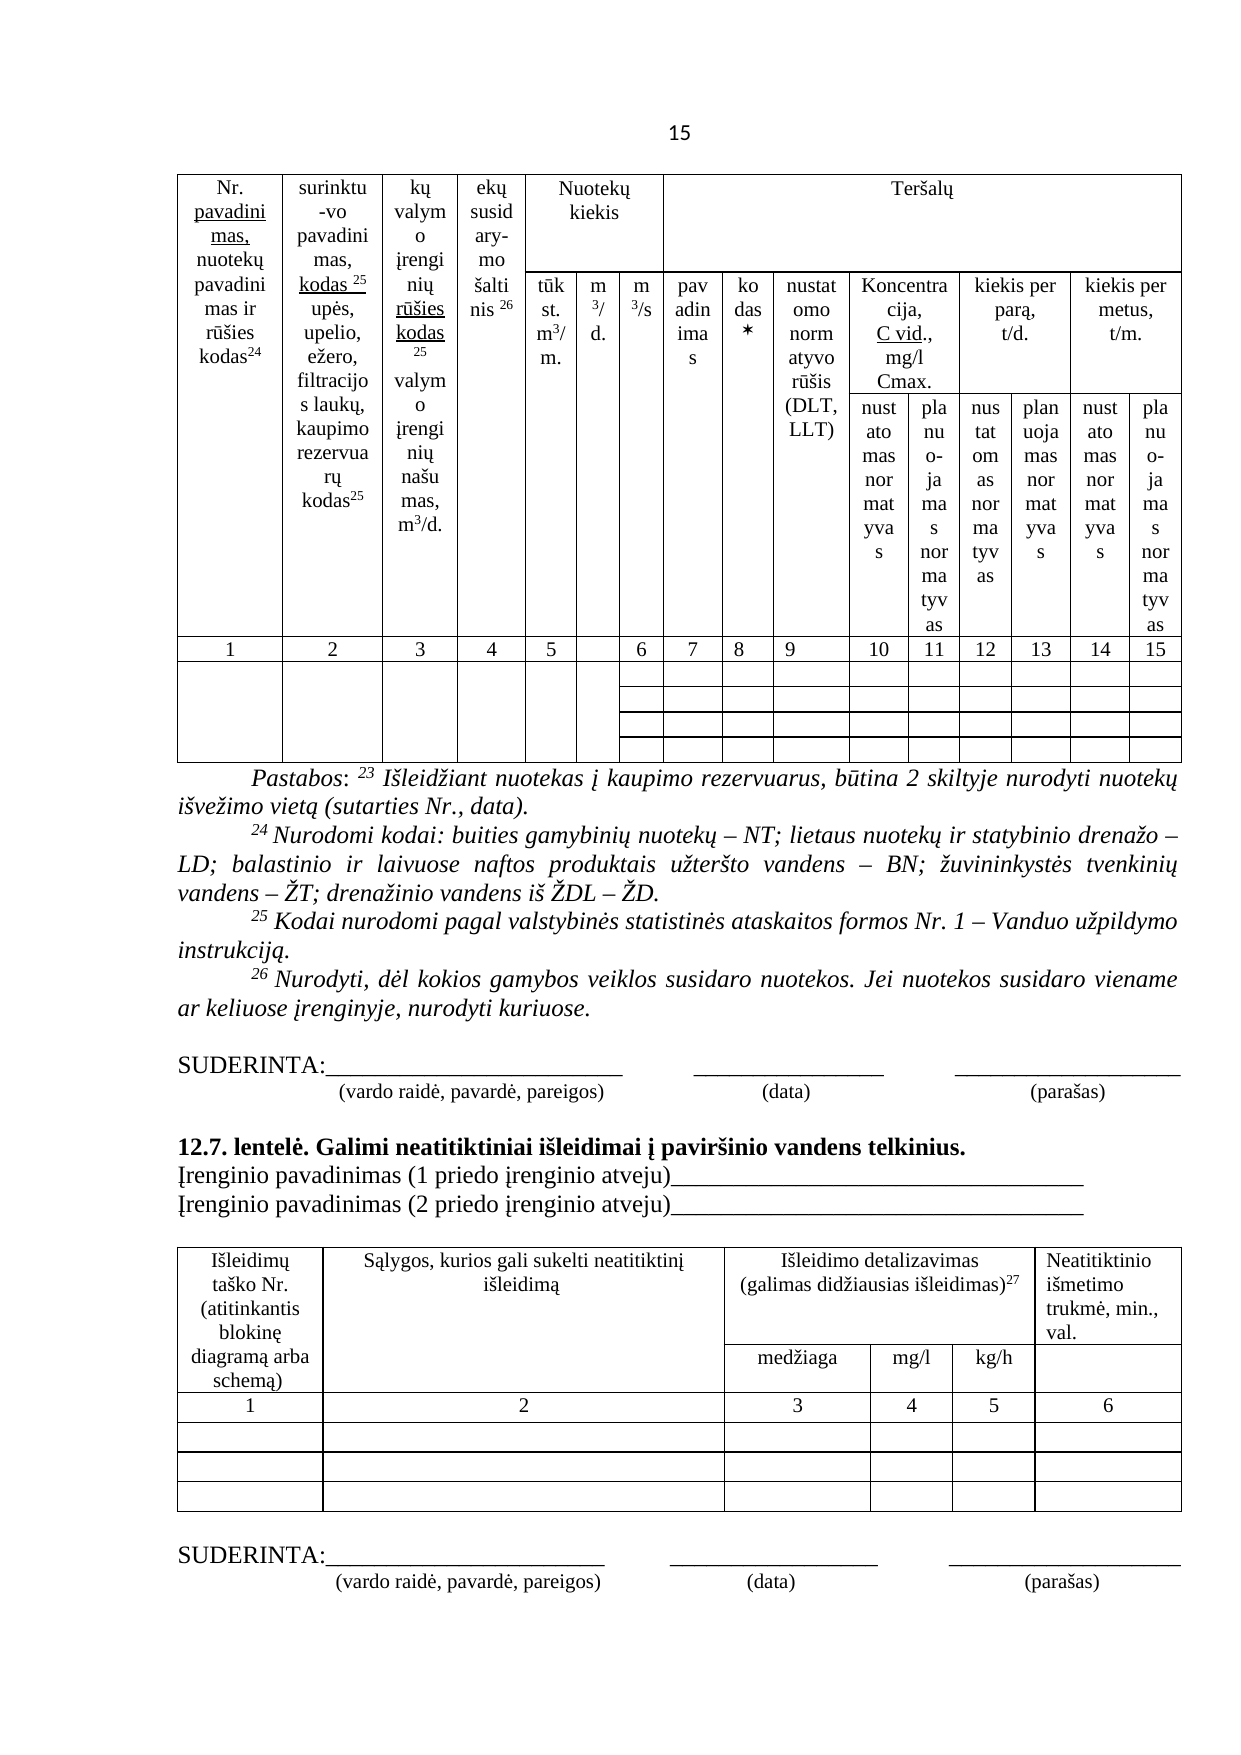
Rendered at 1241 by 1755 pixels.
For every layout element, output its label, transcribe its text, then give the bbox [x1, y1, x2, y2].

table_cell [723, 738, 773, 762]
table_cell [577, 662, 619, 762]
table_cell tūkst. m3/m. [526, 273, 576, 636]
table_cell [953, 1423, 1034, 1451]
table_cell [871, 1453, 952, 1481]
table_cell nustatomas normatyvas [850, 394, 908, 636]
table_cell 15 [1130, 637, 1181, 661]
table_cell [1130, 687, 1181, 711]
table_cell [1130, 713, 1181, 736]
text Pastabos: 23 Išleidžiant nuotekas į kaupimo rezervuarus, būtina 2 skiltyje nurodyti nuotekų išvežimo vietą (sutarties Nr., data). [177, 763, 1181, 820]
table_cell [723, 687, 773, 711]
table_cell [909, 713, 959, 736]
text 12.7. lentelė. Galimi neatitiktiniai išleidimai į paviršinio vandens telkinius. [177, 1132, 1181, 1160]
table_cell [178, 1453, 322, 1481]
table_cell [725, 1453, 870, 1481]
table_cell [1036, 1453, 1181, 1481]
text (vardo raidė, pavardė, pareigos) (data) (parašas) [177, 1569, 1181, 1593]
table_cell [664, 713, 722, 736]
table_cell [850, 662, 908, 686]
table_cell mg/l [871, 1345, 952, 1392]
table_cell [909, 662, 959, 686]
table_cell [577, 637, 619, 661]
table_cell [850, 713, 908, 736]
table_cell [774, 738, 849, 762]
table_header Išleidimų taško Nr. (atitinkantis blokinę diagramą arba schemą) [178, 1248, 322, 1392]
table_cell [725, 1423, 870, 1451]
text 26 Nurodyti, dėl kokios gamybos veiklos susidaro nuotekos. Jei nuotekos susidaro viename ar keliuose įrenginyje, nurodyti kuriuose. [177, 964, 1181, 1021]
table_cell [871, 1482, 952, 1511]
table_cell Nuotekų kiekis [526, 175, 663, 271]
table_header Sąlygos, kurios gali sukelti neatitiktinį išleidimą [324, 1248, 724, 1392]
table_cell 12 [960, 637, 1011, 661]
table_cell 4 [871, 1393, 952, 1422]
table_cell 5 [526, 637, 576, 661]
table_cell kodas [723, 273, 773, 636]
table_cell [960, 713, 1011, 736]
table_cell [178, 1482, 322, 1511]
table_cell [1071, 738, 1129, 762]
table_cell kiekis per parą, t/d. [960, 273, 1070, 393]
table_cell [725, 1482, 870, 1511]
table_cell [850, 738, 908, 762]
table_cell [664, 738, 722, 762]
table_cell [620, 687, 663, 711]
table_cell [1036, 1482, 1181, 1511]
table_cell [1036, 1423, 1181, 1451]
table_cell 3 [383, 637, 457, 661]
table_cell [774, 687, 849, 711]
table_cell nustatomas normatyvas [960, 394, 1011, 636]
table_header Neatitiktinio išmetimo trukmė, min., val. [1036, 1248, 1181, 1344]
table_header Išleidimo detalizavimas (galimas didžiausias išleidimas)27 [725, 1248, 1034, 1344]
table_cell šaltinis 26 [458, 271, 525, 636]
table_cell [774, 662, 849, 686]
table_cell planuo-jamas normatyvas [909, 394, 959, 636]
table_cell [960, 738, 1011, 762]
table_cell [324, 1423, 724, 1451]
text Įrenginio pavadinimas (1 priedo įrenginio atveju) [177, 1160, 1181, 1189]
table_cell [850, 687, 908, 711]
table_cell [620, 662, 663, 686]
table_cell medžiaga [725, 1345, 870, 1392]
table_cell [960, 662, 1011, 686]
table_cell 5 [953, 1393, 1034, 1422]
table_header surinktu -vo pavadinimas, kodas 25 upės, upelio, ežero, filtracijos laukų, kaupimo rezervuarų kodas25 [283, 175, 382, 636]
table_cell [1071, 713, 1129, 736]
table_cell nustatomas normatyvas [1071, 394, 1129, 636]
table_cell planuojamas normatyvas [1012, 394, 1070, 636]
table_cell m3/s [620, 273, 663, 636]
table_header ekų susidary-mo [458, 175, 525, 271]
table_cell [178, 662, 282, 762]
text (vardo raidė, pavardė, pareigos) (data) (parašas) [177, 1079, 1181, 1103]
table_cell Teršalų [664, 175, 1181, 271]
table_cell [324, 1453, 724, 1481]
table_cell 9 [774, 637, 849, 661]
table_cell 2 [324, 1393, 724, 1422]
table_cell 11 [909, 637, 959, 661]
table_cell 7 [664, 637, 722, 661]
table_cell [324, 1482, 724, 1511]
table_cell [664, 687, 722, 711]
table_cell 13 [1012, 637, 1070, 661]
text 24 Nurodomi kodai: buities gamybinių nuotekų – NT; lietaus nuotekų ir statybinio drenažo – LD; balastinio ir laivuose naftos produktais užteršto vandens – BN; žuvininkystės tvenkinių vandens – ŽT; drenažinio vandens iš ŽDL – ŽD. [177, 820, 1181, 906]
table_cell [1036, 1345, 1181, 1392]
table_cell [1130, 738, 1181, 762]
table_header kų valymo įrenginių rūšies kodas25 valymo įrenginių našumas, m3/d. [383, 175, 457, 636]
table_cell [871, 1423, 952, 1451]
table_cell kiekis per metus, t/m. [1071, 273, 1181, 393]
table_cell [723, 662, 773, 686]
table_cell [526, 662, 576, 762]
table_cell [620, 713, 663, 736]
text Įrenginio pavadinimas (2 priedo įrenginio atveju) [177, 1189, 1181, 1218]
table_cell 4 [458, 637, 525, 661]
table_cell 14 [1071, 637, 1129, 661]
table_cell 1 [178, 1393, 322, 1422]
table_header Nr. pavadinimas, nuotekų pavadinimas ir rūšies kodas24 [178, 175, 282, 636]
table_cell [723, 713, 773, 736]
table_cell [1071, 687, 1129, 711]
table_cell [1012, 713, 1070, 736]
table_cell 8 [723, 637, 773, 661]
table_cell Koncentracija, C vid., mg/l Cmax. [850, 273, 959, 393]
text 25 Kodai nurodomi pagal valstybinės statistinės ataskaitos formos Nr. 1 – Vanduo užpildymo instrukciją. [177, 906, 1181, 964]
table_cell 6 [620, 637, 663, 661]
table_cell 10 [850, 637, 908, 661]
table_cell [620, 738, 663, 762]
table_cell [909, 687, 959, 711]
table_cell planuo-jamas normatyvas [1130, 394, 1181, 636]
table_cell [1012, 738, 1070, 762]
table_cell [774, 713, 849, 736]
table_cell 3 [725, 1393, 870, 1422]
table_cell [953, 1482, 1034, 1511]
table_cell [960, 687, 1011, 711]
text SUDERINTA: [177, 1541, 1181, 1569]
table_cell [283, 662, 382, 762]
table_cell [1071, 662, 1129, 686]
table_cell [178, 1423, 322, 1451]
table_cell [1012, 662, 1070, 686]
table_cell m3/d. [577, 273, 619, 636]
table_cell [383, 662, 457, 762]
table_cell [909, 738, 959, 762]
table_cell nustatomo normatyvo rūšis (DLT, LLT) [774, 273, 849, 636]
table_cell [458, 662, 525, 762]
table_cell pavadinimas [664, 273, 722, 636]
table_cell 2 [283, 637, 382, 661]
table_cell 1 [178, 637, 282, 661]
text SUDERINTA: [177, 1050, 1181, 1079]
table_cell 6 [1036, 1393, 1181, 1422]
table_cell [953, 1453, 1034, 1481]
table_cell kg/h [953, 1345, 1034, 1392]
table_cell [1130, 662, 1181, 686]
table_cell [664, 662, 722, 686]
table_cell [1012, 687, 1070, 711]
